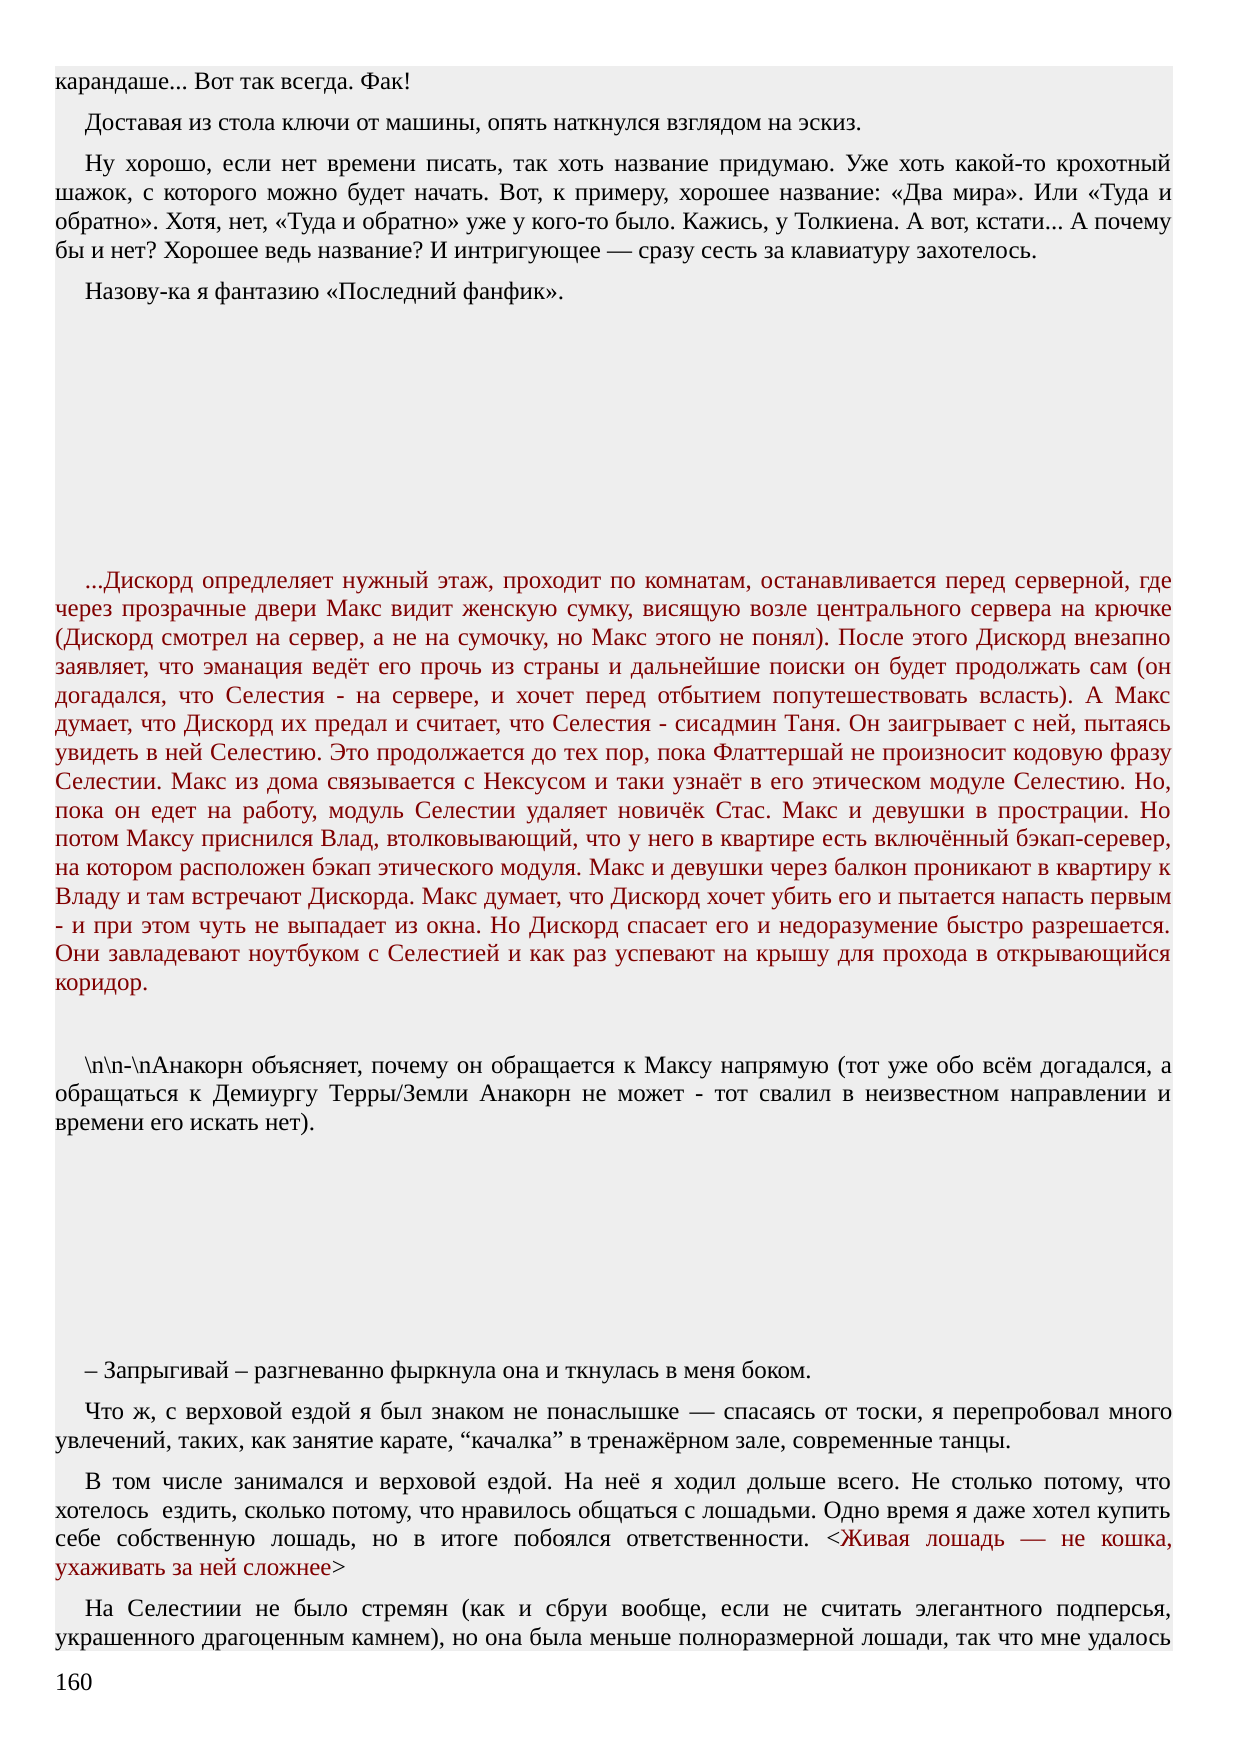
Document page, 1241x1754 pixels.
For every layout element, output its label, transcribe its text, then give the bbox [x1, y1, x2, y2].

text ...Дискорд опредлеляет нужный этаж, проходит по комнатам, останавливается перед серверной, где через прозрачные двери Макс видит женскую сумку, висящую возле центрального сервера на крючке (Дискорд смотрел на сервер, а не на сумочку, но Макс этого не понял). После этого Дискорд внезапно заявляет, что эманация ведёт его прочь из страны и дальнейшие поиски он будет продолжать сам (он догадался, что Селестия - на сервере, и хочет перед отбытием попутешествовать всласть). А Макс думает, что Дискорд их предал и считает, что Селестия - сисадмин Таня. Он заигрывает с ней, пытаясь увидеть в ней Селестию. Это продолжается до тех пор, пока Флаттершай не произносит кодовую фразу Селестии. Макс из дома связывается с Нексусом и таки узнаёт в его этическом модуле Селестию. Но, пока он едет на работу, модуль Селестии удаляет новичёк Стас. Макс и девушки в прострации. Но потом Максу приснился Влад, втолковывающий, что у него в квартире есть включённый бэкап-серевер, на котором расположен бэкап этического модуля. Макс и девушки через балкон проникают в квартиру к Владу и там встречают Дискорда. Макс думает, что Дискорд хочет убить его и пытается напасть первым - и при этом чуть не выпадает из окна. Но Дискорд спасает его и недоразумение быстро разрешается. Они завладевают ноутбуком с Селестией и как раз успевают на крышу для прохода в открывающийся коридор. [55, 565, 1173, 996]
text Ну хорошо, если нет времени писать, так хоть название придумаю. Уже хоть какой-то крохотный шажок, с которого можно будет начать. Вот, к примеру, хорошее название: «Два мира». Или «Туда и обратно». Хотя, нет, «Туда и обратно» уже у кого-то было. Кажись, у Толкиена. А вот, кстати... А почему бы и нет? Хорошее ведь название? И интригующее — сразу сесть за клавиатуру захотелось. [55, 148, 1173, 263]
text – Запрыгивай – разгневанно фыркнула она и ткнулась в меня боком. [55, 1355, 1173, 1383]
text \n\n-\nАнакорн объясняет, почему он обращается к Максу напрямую (тот уже обо всём догадался, а обращаться к Демиургу Терры/Земли Анакорн не может - тот свалил в неизвестном направлении и времени его искать нет). [55, 1050, 1173, 1136]
text На Селестиии не было стремян (как и сбруи вообще, если не считать элегантного подперсья, украшенного драгоценным камнем), но она была меньше полноразмерной лошади, так что мне удалось [55, 1593, 1173, 1651]
text Доставая из стола ключи от машины, опять наткнулся взглядом на эскиз. [55, 107, 1173, 136]
text Что ж, с верховой ездой я был знаком не понаслышке — спасаясь от тоски, я перепробовал много увлечений, таких, как занятие карате, “качалка” в тренажёрном зале, современные танцы. [55, 1396, 1173, 1453]
text карандаше... Вот так всегда. Фак! [55, 66, 1173, 95]
text В том числе занимался и верховой ездой. На неё я ходил дольше всего. Не столько потому, что хотелось ездить, сколько потому, что нравилось общаться с лошадьми. Одно время я даже хотел купить себе собственную лошадь, но в итоге побоялся ответственности. <Живая лошадь — не кошка, ухаживать за ней сложнее> [55, 1466, 1173, 1581]
text Назову-ка я фантазию «Последний фанфик». [55, 276, 1173, 305]
